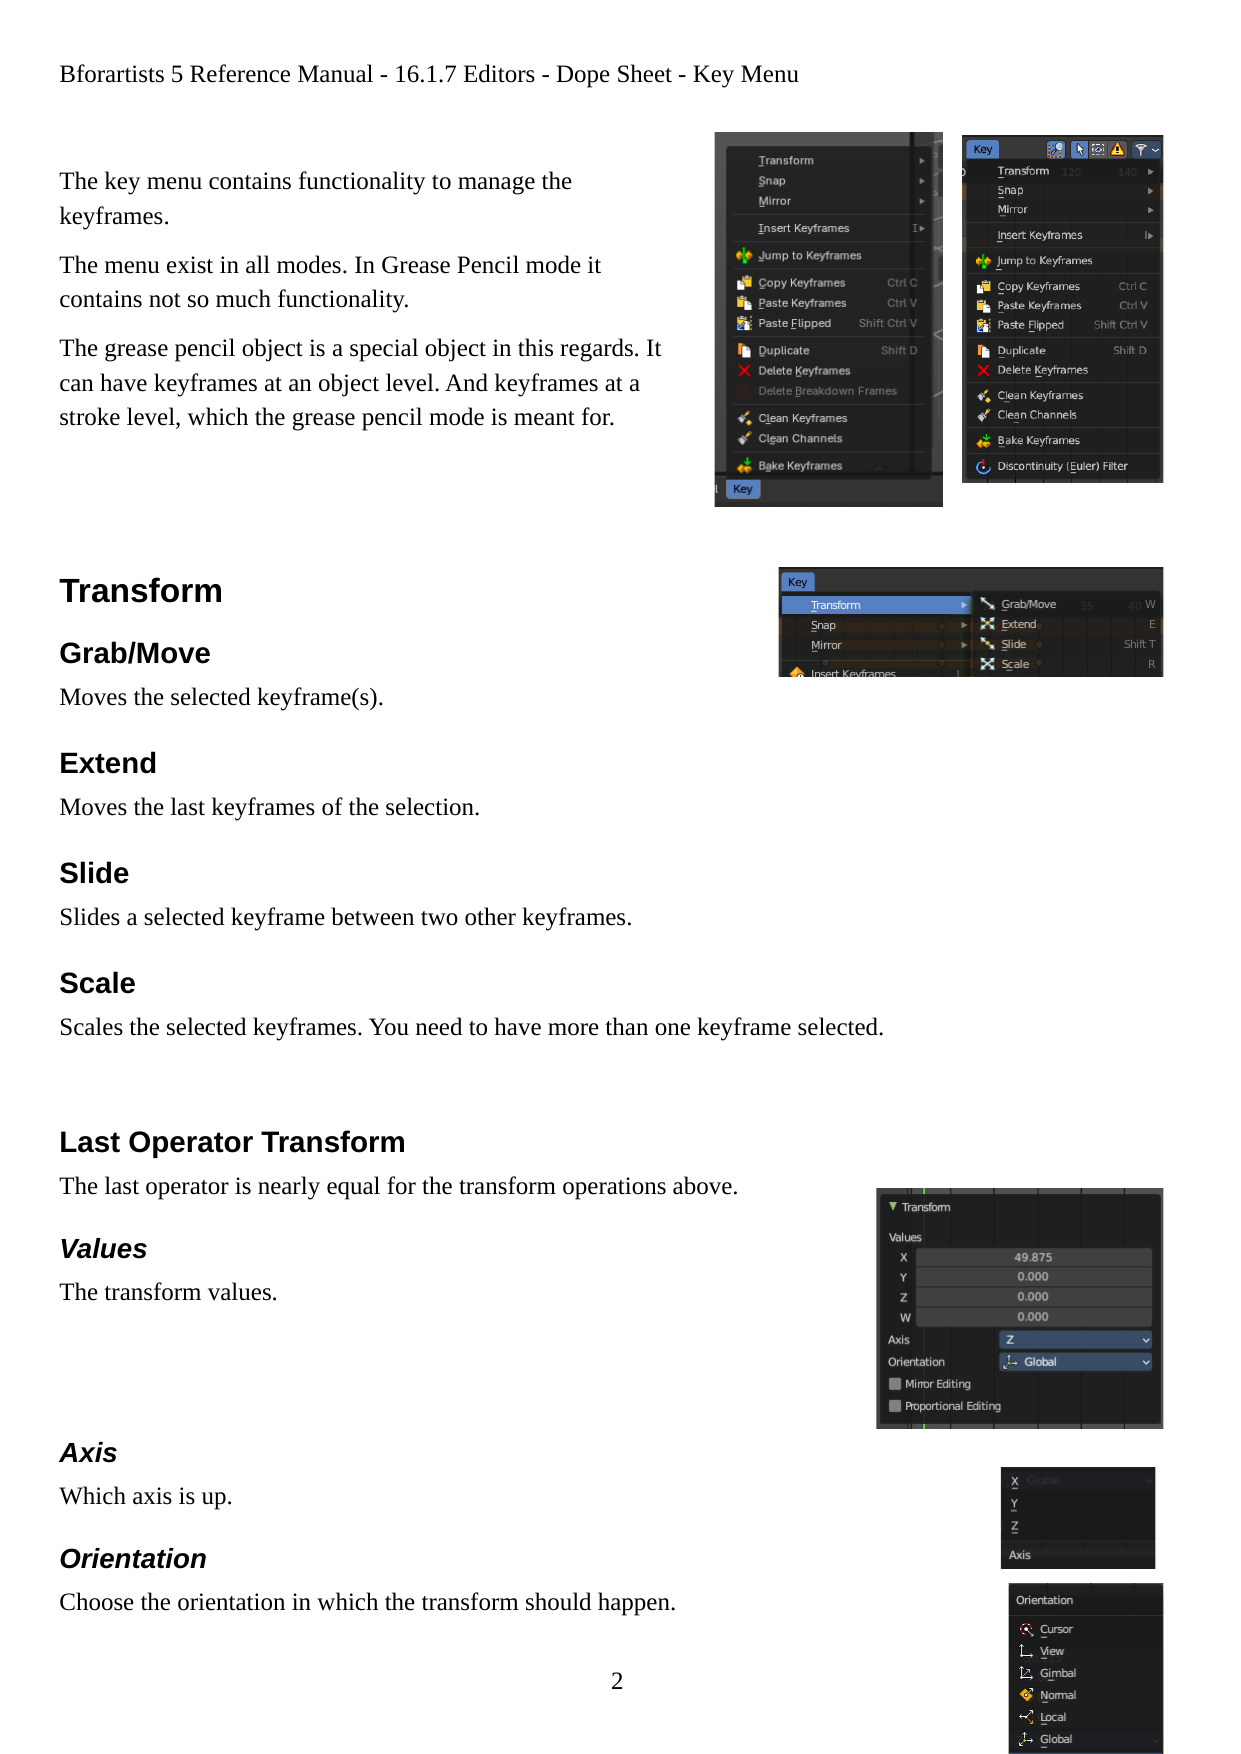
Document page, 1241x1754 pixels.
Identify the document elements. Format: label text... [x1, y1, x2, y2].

picture [714, 132, 943, 507]
subtitle Axis [59, 1437, 1181, 1469]
text The menu exist in all modes. In Grease Pencil mode it contains not so much functionality. [59, 250, 714, 313]
subtitle [1164, 636, 1181, 670]
text The last operator is nearly equal for the transform operations above. [59, 1171, 1181, 1200]
subtitle Orientation [59, 1543, 1181, 1575]
text [1156, 1481, 1181, 1510]
text Moves the last keyframes of the selection. [59, 792, 1181, 821]
subtitle Values [59, 1233, 876, 1265]
text The grease pencil object is a special object in this regards. It can have keyframes at an object level. And keyframes at a stroke level, which the grease pencil mode is meant for. [59, 333, 714, 431]
subtitle Slide [59, 856, 1181, 890]
text Moves the selected keyframe(s). [59, 682, 1181, 711]
subtitle Extend [59, 746, 1181, 780]
text The transform values. [59, 1277, 876, 1306]
subtitle Grab/Move [59, 636, 778, 670]
picture [778, 567, 1164, 677]
text Choose the orientation in which the transform should happen. [59, 1587, 1008, 1616]
text Scales the selected keyframes. You need to have more than one keyframe selected. [59, 1012, 1181, 1041]
subtitle [1164, 1233, 1181, 1265]
text The key menu contains functionality to manage the keyframes. [59, 166, 714, 229]
picture [1000, 1467, 1156, 1569]
picture [1008, 1583, 1164, 1754]
subtitle [1164, 570, 1181, 609]
subtitle Scale [59, 966, 1181, 999]
subtitle Transform [59, 570, 778, 609]
picture [876, 1188, 1164, 1429]
picture [962, 135, 1164, 483]
subtitle Last Operator Transform [59, 1125, 1181, 1159]
text Which axis is up. [59, 1481, 1000, 1510]
text [1164, 1277, 1181, 1306]
text Slides a selected keyframe between two other keyframes. [59, 902, 1181, 931]
